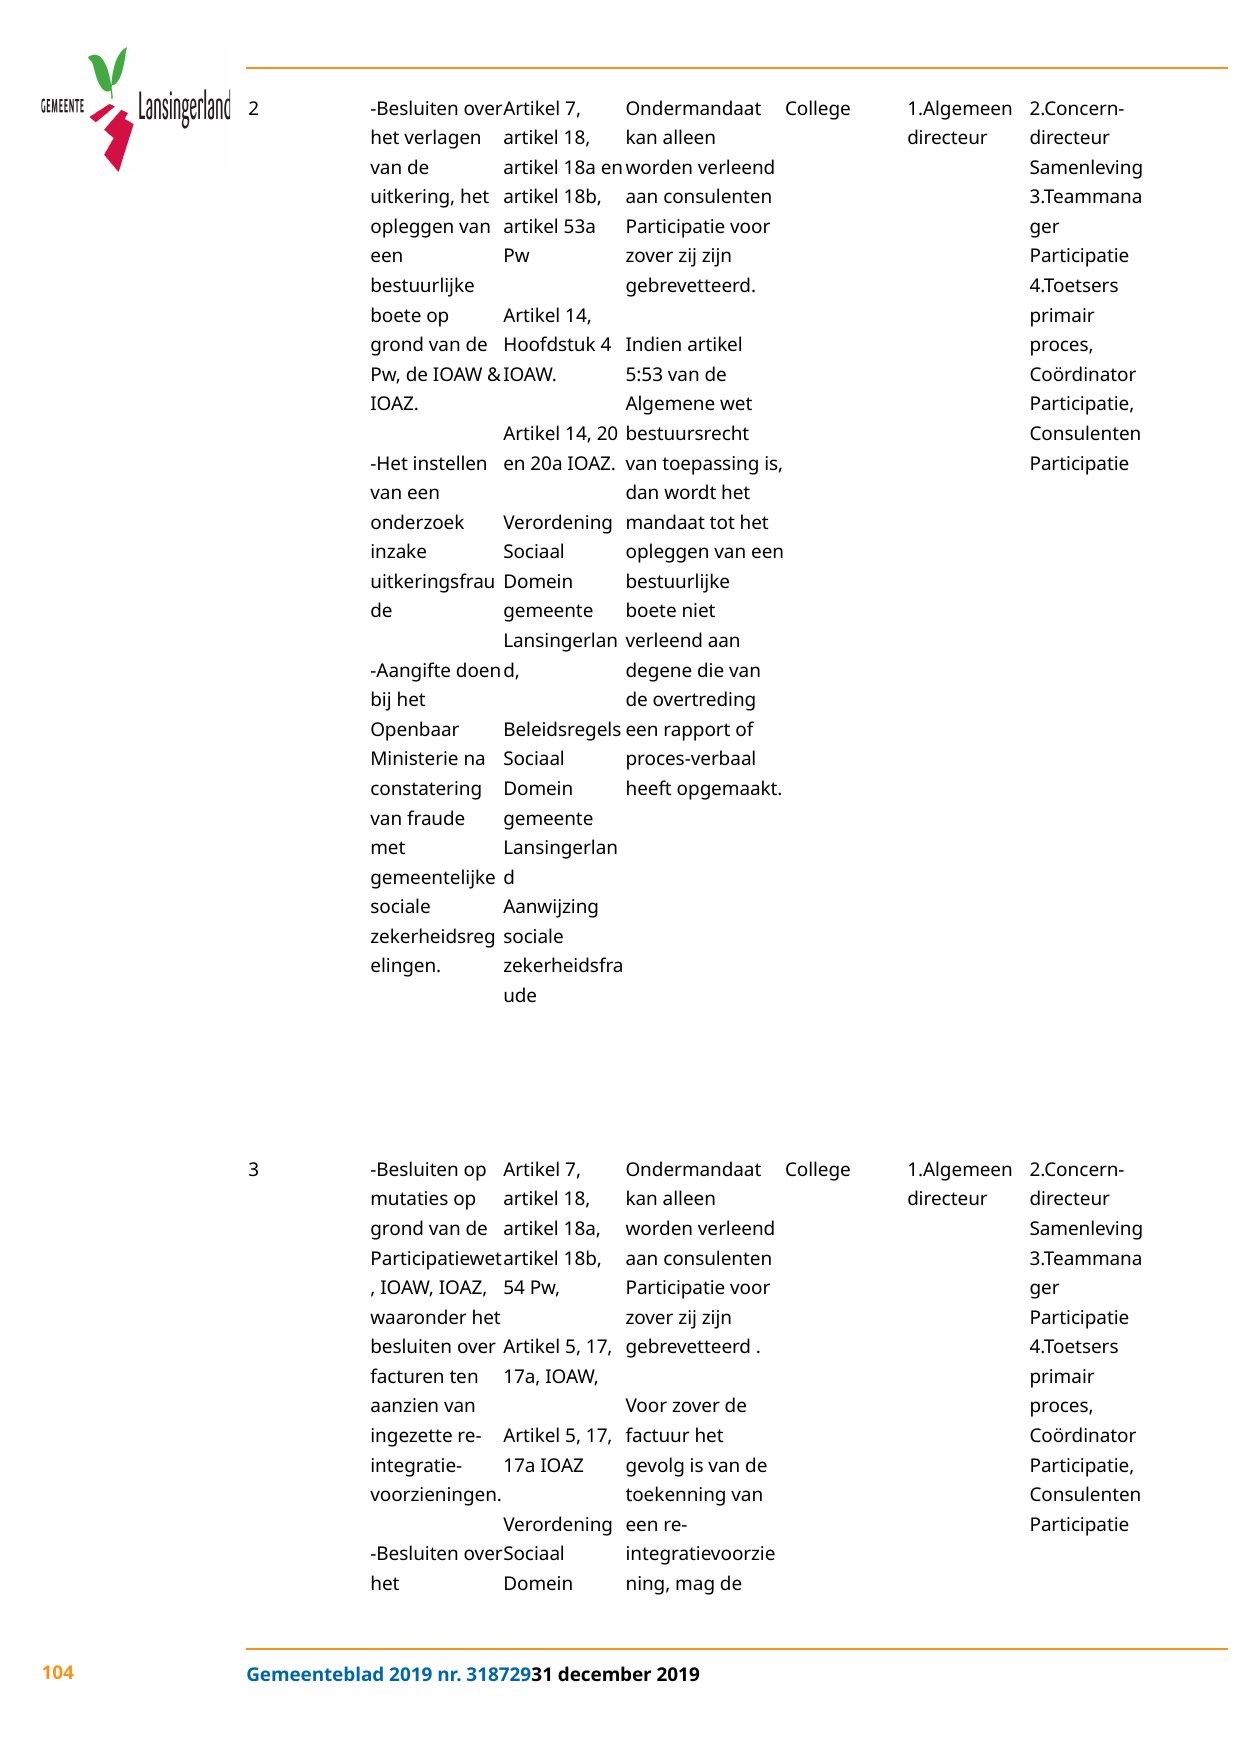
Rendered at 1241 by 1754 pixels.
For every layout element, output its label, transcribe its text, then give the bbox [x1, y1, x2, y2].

table_cell -Besluiten over het verlagen van de uitkering, het opleggen van een bestuurlijke boete op grond van de Pw, de IOAW & IOAZ. -Het instellen van een onderzoek inzake uitkeringsfraude -Aangifte doen bij het Openbaar Ministerie na constatering van fraude met gemeentelijke sociale zekerheidsregelingen. [370, 95, 503, 1156]
table_cell Ondermandaat kan alleen worden verleend aan consulenten Participatie voor zover zij zijn gebrevetteerd. Indien artikel 5:53 van de Algemene wet bestuursrecht van toepassing is, dan wordt het mandaat tot het opleggen van een bestuurlijke boete niet verleend aan degene die van de overtreding een rapport of proces-verbaal heeft opgemaakt. [625, 95, 785, 1156]
table_cell -Besluiten op mutaties op grond van de Participatiewet, IOAW, IOAZ, waaronder het besluiten over facturen ten aanzien van ingezette re-integratie-voorzieningen. -Besluiten over het [370, 1156, 503, 1596]
table_cell 1.Algemeen directeur [907, 1156, 1029, 1596]
table_cell Ondermandaat kan alleen worden verleend aan consulenten Participatie voor zover zij zijn gebrevetteerd . Voor zover de factuur het gevolg is van de toekenning van een re-integratievoorziening, mag de [625, 1156, 785, 1596]
table_cell 2 [248, 95, 370, 1156]
table_cell 3 [248, 1156, 370, 1596]
table_cell College [785, 95, 907, 1156]
table_cell Artikel 7, artikel 18, artikel 18a en artikel 18b, artikel 53a Pw Artikel 14, Hoofdstuk 4 IOAW. Artikel 14, 20 en 20a IOAZ. Verordening Sociaal Domein gemeente Lansingerland, Beleidsregels Sociaal Domein gemeente Lansingerland Aanwijzing sociale zekerheidsfraude [503, 95, 625, 1156]
table_cell 1.Algemeen directeur [907, 95, 1029, 1156]
table_cell 2.Concern-directeur Samenleving 3.Teammanager Participatie 4.Toetsers primair proces, Coördinator Participatie, Consulenten Participatie [1029, 1156, 1152, 1596]
picture [41, 47, 231, 172]
table_cell 2.Concern-directeur Samenleving 3.Teammanager Participatie 4.Toetsers primair proces, Coördinator Participatie, Consulenten Participatie [1029, 95, 1152, 1156]
table_cell Artikel 7, artikel 18, artikel 18a, artikel 18b, 54 Pw, Artikel 5, 17, 17a, IOAW, Artikel 5, 17, 17a IOAZ Verordening Sociaal Domein [503, 1156, 625, 1596]
table_cell College [785, 1156, 907, 1596]
